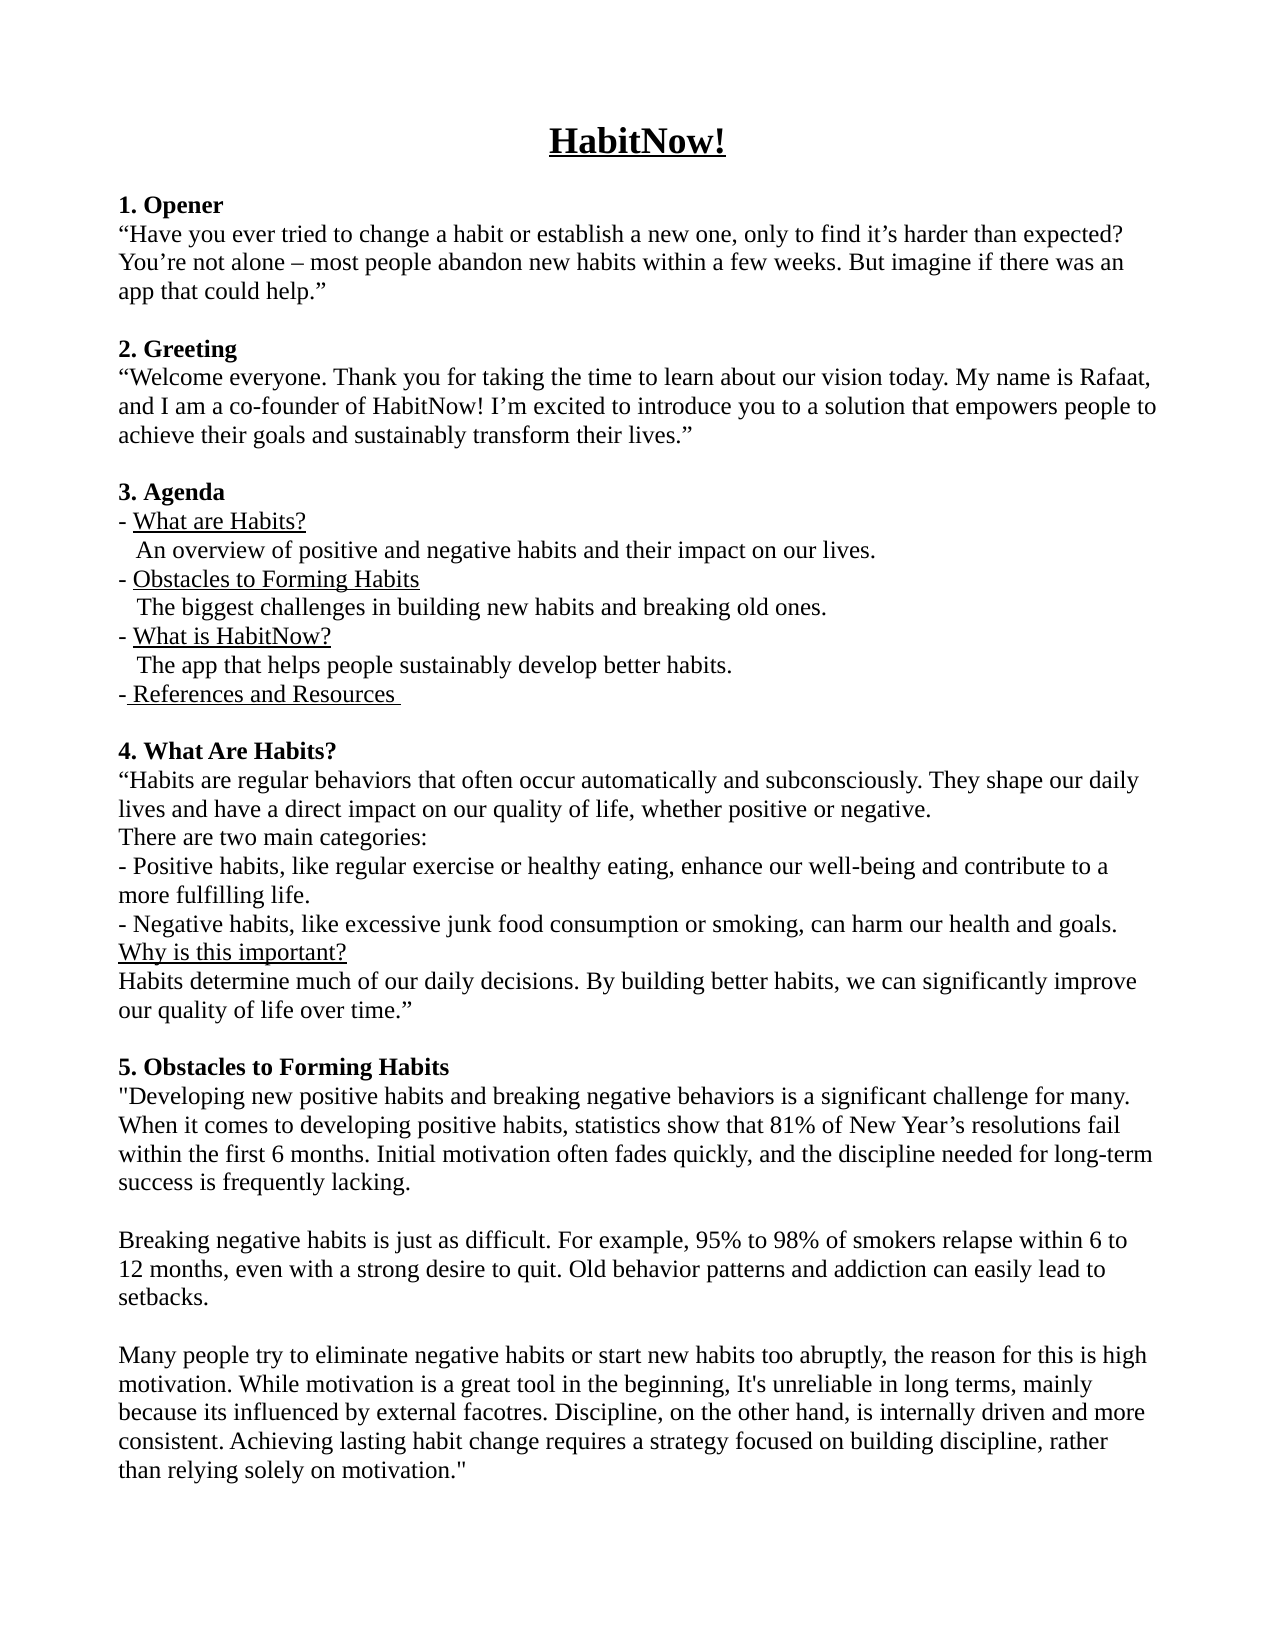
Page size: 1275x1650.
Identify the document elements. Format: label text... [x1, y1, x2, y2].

text “Have you ever tried to change a habit or establish a new one, only to find it’s harder than expected? You’re not alone – most people abandon new habits within a few weeks. But imagine if there was an app that could help.” [118, 219, 1157, 305]
text Why is this important? [118, 937, 1157, 966]
text 5. Obstacles to Forming Habits [118, 1052, 1157, 1081]
text 3. Agenda [118, 477, 1157, 506]
text “Habits are regular behaviors that often occur automatically and subconsciously. They shape our daily lives and have a direct impact on our quality of life, whether positive or negative. [118, 765, 1157, 822]
text Habits determine much of our daily decisions. By building better habits, we can significantly improve our quality of life over time.” [118, 966, 1157, 1024]
text Breaking negative habits is just as difficult. For example, 95% to 98% of smokers relapse within 6 to 12 months, even with a strong desire to quit. Old behavior patterns and addiction can easily lead to setbacks. [118, 1225, 1157, 1311]
text 2. Greeting [118, 334, 1157, 362]
text 4. What Are Habits? [118, 736, 1157, 765]
text An overview of positive and negative habits and their impact on our lives. [118, 535, 1157, 564]
text Many people try to eliminate negative habits or start new habits too abruptly, the reason for this is high motivation. While motivation is a great tool in the beginning, It's unreliable in long terms, mainly because its influenced by external facotres. Discipline, on the other hand, is internally driven and more consistent. Achieving lasting habit change requires a strategy focused on building discipline, rather than relying solely on motivation." [118, 1340, 1157, 1484]
text There are two main categories: [118, 822, 1157, 851]
text The app that helps people sustainably develop better habits. [118, 650, 1157, 679]
text "Developing new positive habits and breaking negative behaviors is a significant challenge for many. [118, 1081, 1157, 1110]
text - Negative habits, like excessive junk food consumption or smoking, can harm our health and goals. [118, 909, 1157, 937]
text - What is HabitNow? [118, 621, 1157, 650]
text “Welcome everyone. Thank you for taking the time to learn about our vision today. My name is Rafaat, and I am a co-founder of HabitNow! I’m excited to introduce you to a solution that empowers people to achieve their goals and sustainably transform their lives.” [118, 362, 1157, 449]
text - Positive habits, like regular exercise or healthy eating, enhance our well-being and contribute to a more fulfilling life. [118, 851, 1157, 909]
text HabitNow! [118, 118, 1157, 161]
text When it comes to developing positive habits, statistics show that 81% of New Year’s resolutions fail within the first 6 months. Initial motivation often fades quickly, and the discipline needed for long-term success is frequently lacking. [118, 1110, 1157, 1196]
text - Obstacles to Forming Habits [118, 564, 1157, 592]
text The biggest challenges in building new habits and breaking old ones. [118, 592, 1157, 621]
text 1. Opener [118, 190, 1157, 219]
text - What are Habits? [118, 506, 1157, 535]
text - References and Resources [118, 679, 1157, 707]
